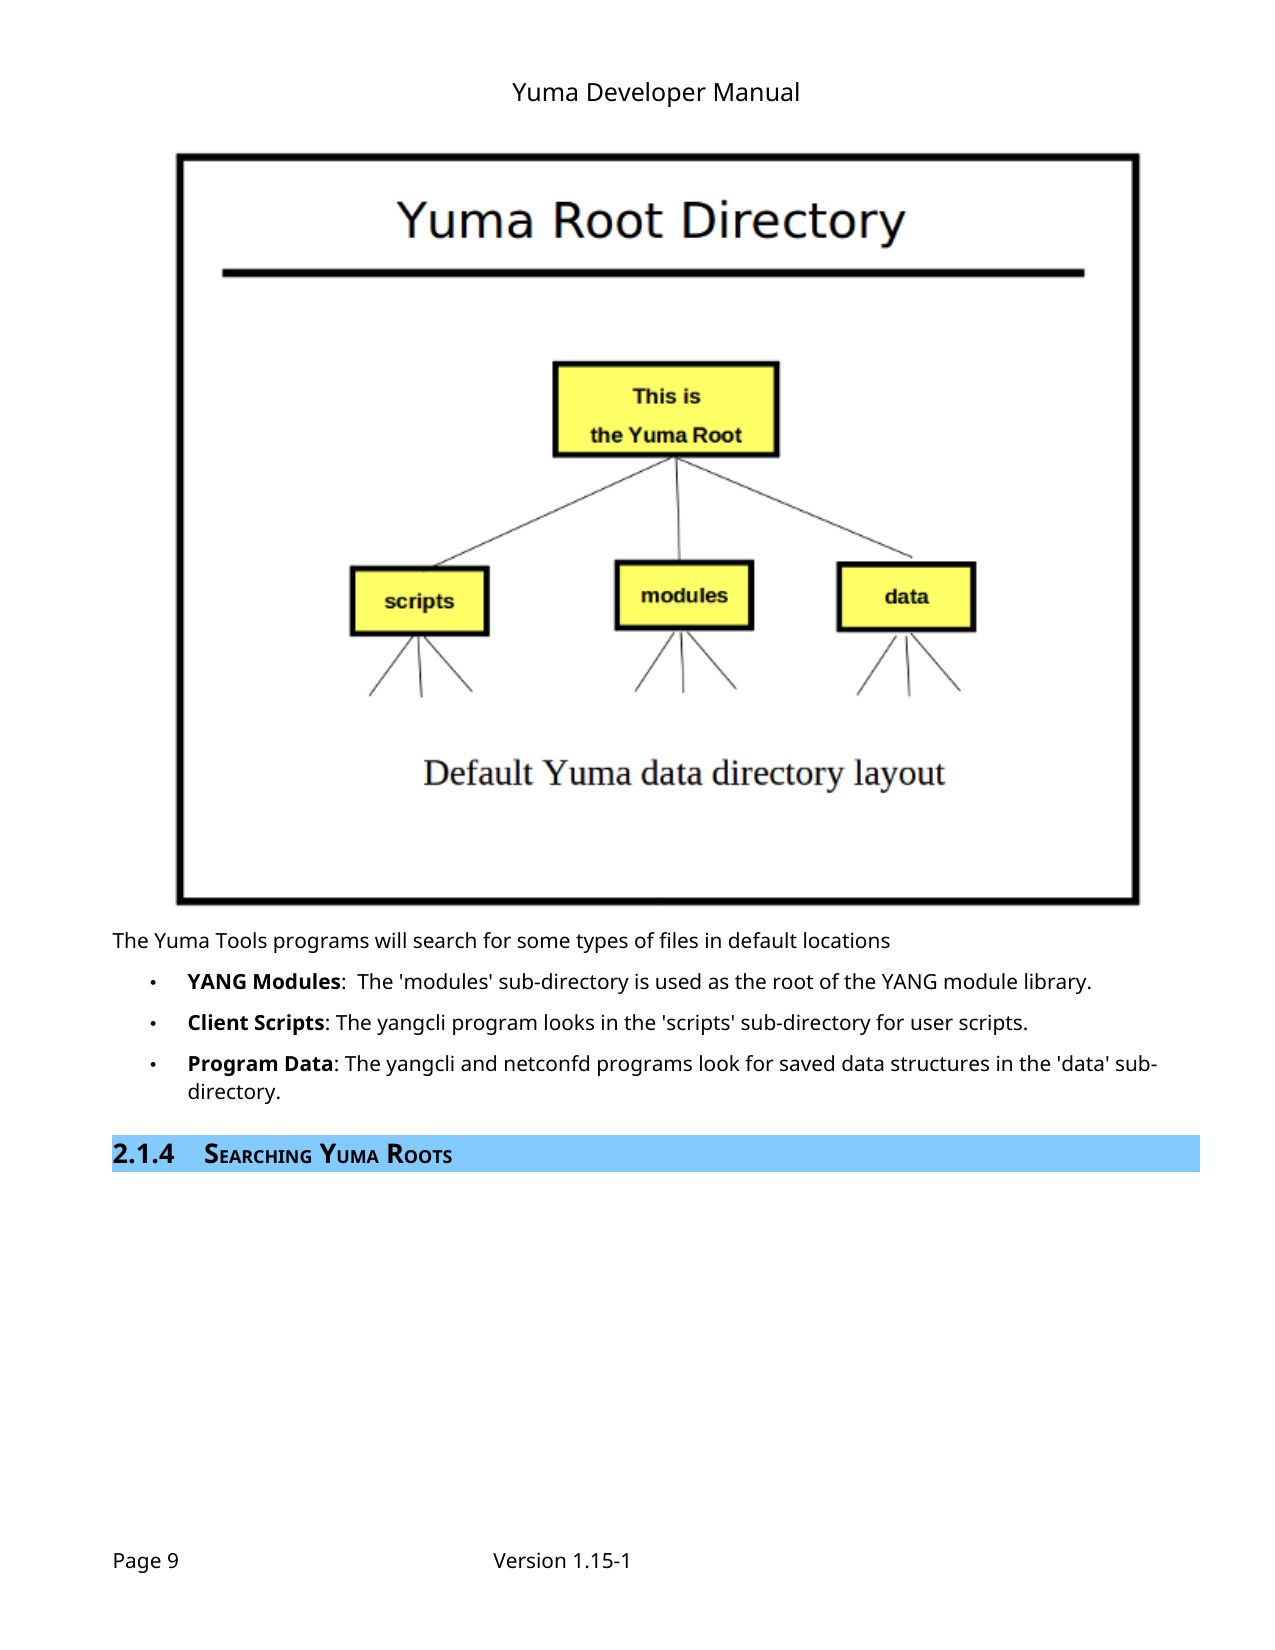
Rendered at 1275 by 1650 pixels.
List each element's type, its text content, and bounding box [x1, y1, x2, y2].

list Client Scripts: The yangcli program looks in the 'scripts' sub-directory for user scripts. [150, 1008, 1200, 1036]
list Program Data: The yangcli and netconfd programs look for saved data structures in the 'data' sub-directory. [150, 1049, 1200, 1106]
list YANG Modules: The 'modules' sub-directory is used as the root of the YANG module library. [150, 967, 1200, 995]
subtitle Searching Yuma Roots [112, 1135, 1200, 1172]
text The Yuma Tools programs will search for some types of files in default locations [112, 870, 1200, 954]
picture [147, 138, 1166, 926]
